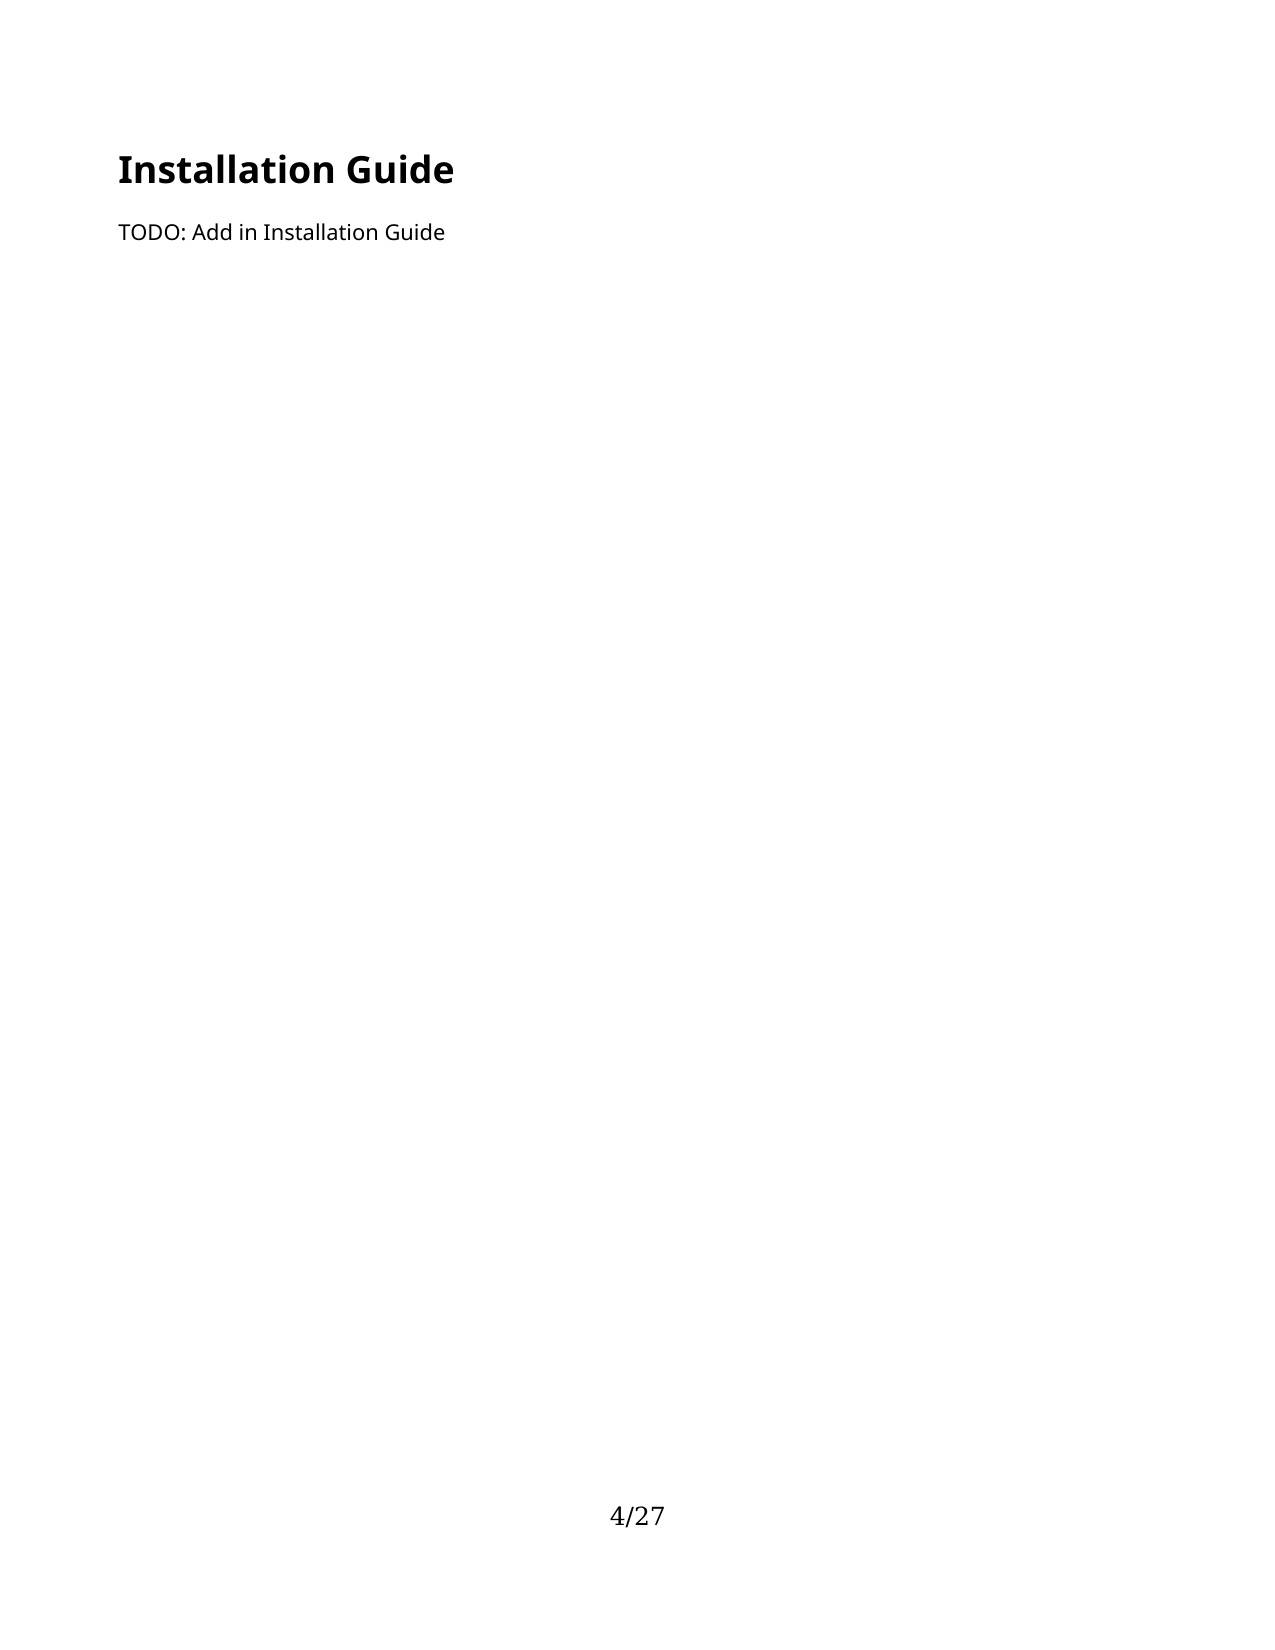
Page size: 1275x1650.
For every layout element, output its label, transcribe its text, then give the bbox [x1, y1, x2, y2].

text TODO: Add in Installation Guide [118, 217, 1157, 247]
title Installation Guide [118, 143, 1157, 194]
